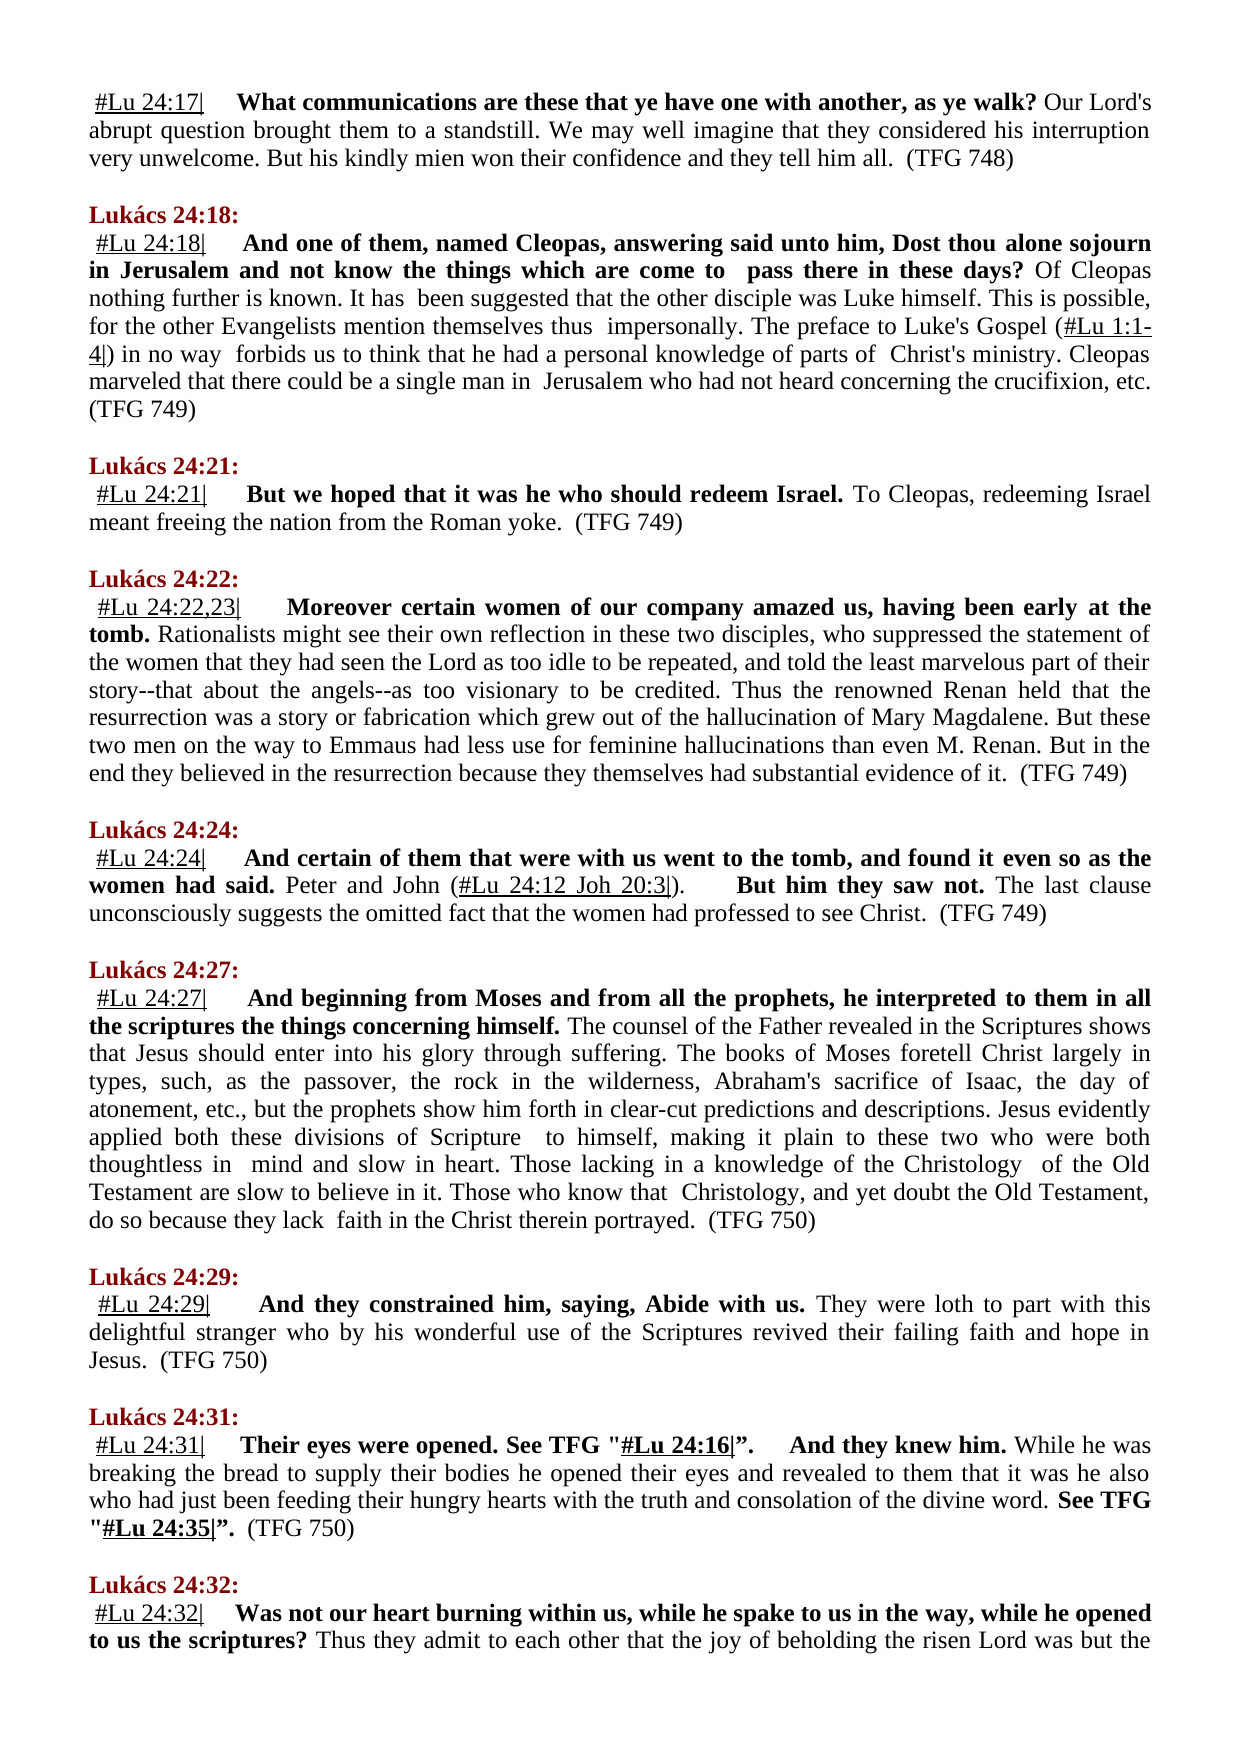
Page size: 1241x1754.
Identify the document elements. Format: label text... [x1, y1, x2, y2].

text Lukács 24:31: [88, 1403, 1152, 1431]
text Lukács 24:22: [88, 565, 1152, 593]
text #Lu 24:22,23| Moreover certain women of our company amazed us, having been early at the tomb. Rationalists might see their own reflection in these two disciples, who suppressed the statement of the women that they had seen the Lord as too idle to be repeated, and told the least marvelous part of their story--that about the angels--as too visionary to be credited. Thus the renowned Renan held that the resurrection was a story or fabrication which grew out of the hallucination of Mary Magdalene. But these two men on the way to Emmaus had less use for feminine hallucinations than even M. Renan. But in the end they believed in the resurrection because they themselves had substantial evidence of it. (TFG 749) [88, 593, 1152, 787]
text #Lu 24:29| And they constrained him, saying, Abide with us. They were loth to part with this delightful stranger who by his wonderful use of the Scriptures revived their failing faith and hope in Jesus. (TFG 750) [88, 1291, 1152, 1374]
text #Lu 24:27| And beginning from Moses and from all the prophets, he interpreted to them in all the scriptures the things concerning himself. The counsel of the Father revealed in the Scriptures shows that Jesus should enter into his glory through suffering. The books of Moses foretell Christ largely in types, such, as the passover, the rock in the wilderness, Abraham's sacrifice of Isaac, the day of atonement, etc., but the prophets show him forth in clear-cut predictions and descriptions. Jesus evidently applied both these divisions of Scripture to himself, making it plain to these two who were both thoughtless in mind and slow in heart. Those lacking in a knowledge of the Christology of the Old Testament are slow to believe in it. Those who know that Christology, and yet doubt the Old Testament, do so because they lack faith in the Christ therein portrayed. (TFG 750) [88, 984, 1152, 1233]
text #Lu 24:31| Their eyes were opened. See TFG "#Lu 24:16|”. And they knew him. While he was breaking the bread to supply their bodies he opened their eyes and revealed to them that it was he also who had just been feeding their hungry hearts with the truth and consolation of the divine word. See TFG "#Lu 24:35|”. (TFG 750) [88, 1431, 1152, 1542]
text Lukács 24:21: [88, 452, 1152, 480]
text #Lu 24:24| And certain of them that were with us went to the tomb, and found it even so as the women had said. Peter and John (#Lu 24:12 Joh 20:3|). But him they saw not. The last clause unconsciously suggests the omitted fact that the women had professed to see Christ. (TFG 749) [88, 844, 1152, 927]
text Lukács 24:24: [88, 816, 1152, 844]
text #Lu 24:17| What communications are these that ye have one with another, as ye walk? Our Lord's abrupt question brought them to a standstill. We may well imagine that they considered his interruption very unwelcome. But his kindly mien won their confidence and they tell him all. (TFG 748) [88, 88, 1152, 172]
text #Lu 24:21| But we hoped that it was he who should redeem Israel. To Cleopas, redeeming Israel meant freeing the nation from the Roman yoke. (TFG 749) [88, 480, 1152, 535]
text Lukács 24:27: [88, 956, 1152, 984]
text Lukács 24:29: [88, 1263, 1152, 1291]
text #Lu 24:32| Was not our heart burning within us, while he spake to us in the way, while he opened to us the scriptures? Thus they admit to each other that the joy of beholding the risen Lord was but the [88, 1599, 1152, 1654]
text Lukács 24:18: [88, 201, 1152, 229]
text Lukács 24:32: [88, 1571, 1152, 1599]
text #Lu 24:18| And one of them, named Cleopas, answering said unto him, Dost thou alone sojourn in Jerusalem and not know the things which are come to pass there in these days? Of Cleopas nothing further is known. It has been suggested that the other disciple was Luke himself. This is possible, for the other Evangelists mention themselves thus impersonally. The preface to Luke's Gospel (#Lu 1:1-4|) in no way forbids us to think that he had a personal knowledge of parts of Christ's ministry. Cleopas marveled that there could be a single man in Jerusalem who had not heard concerning the crucifixion, etc. (TFG 749) [88, 229, 1152, 423]
